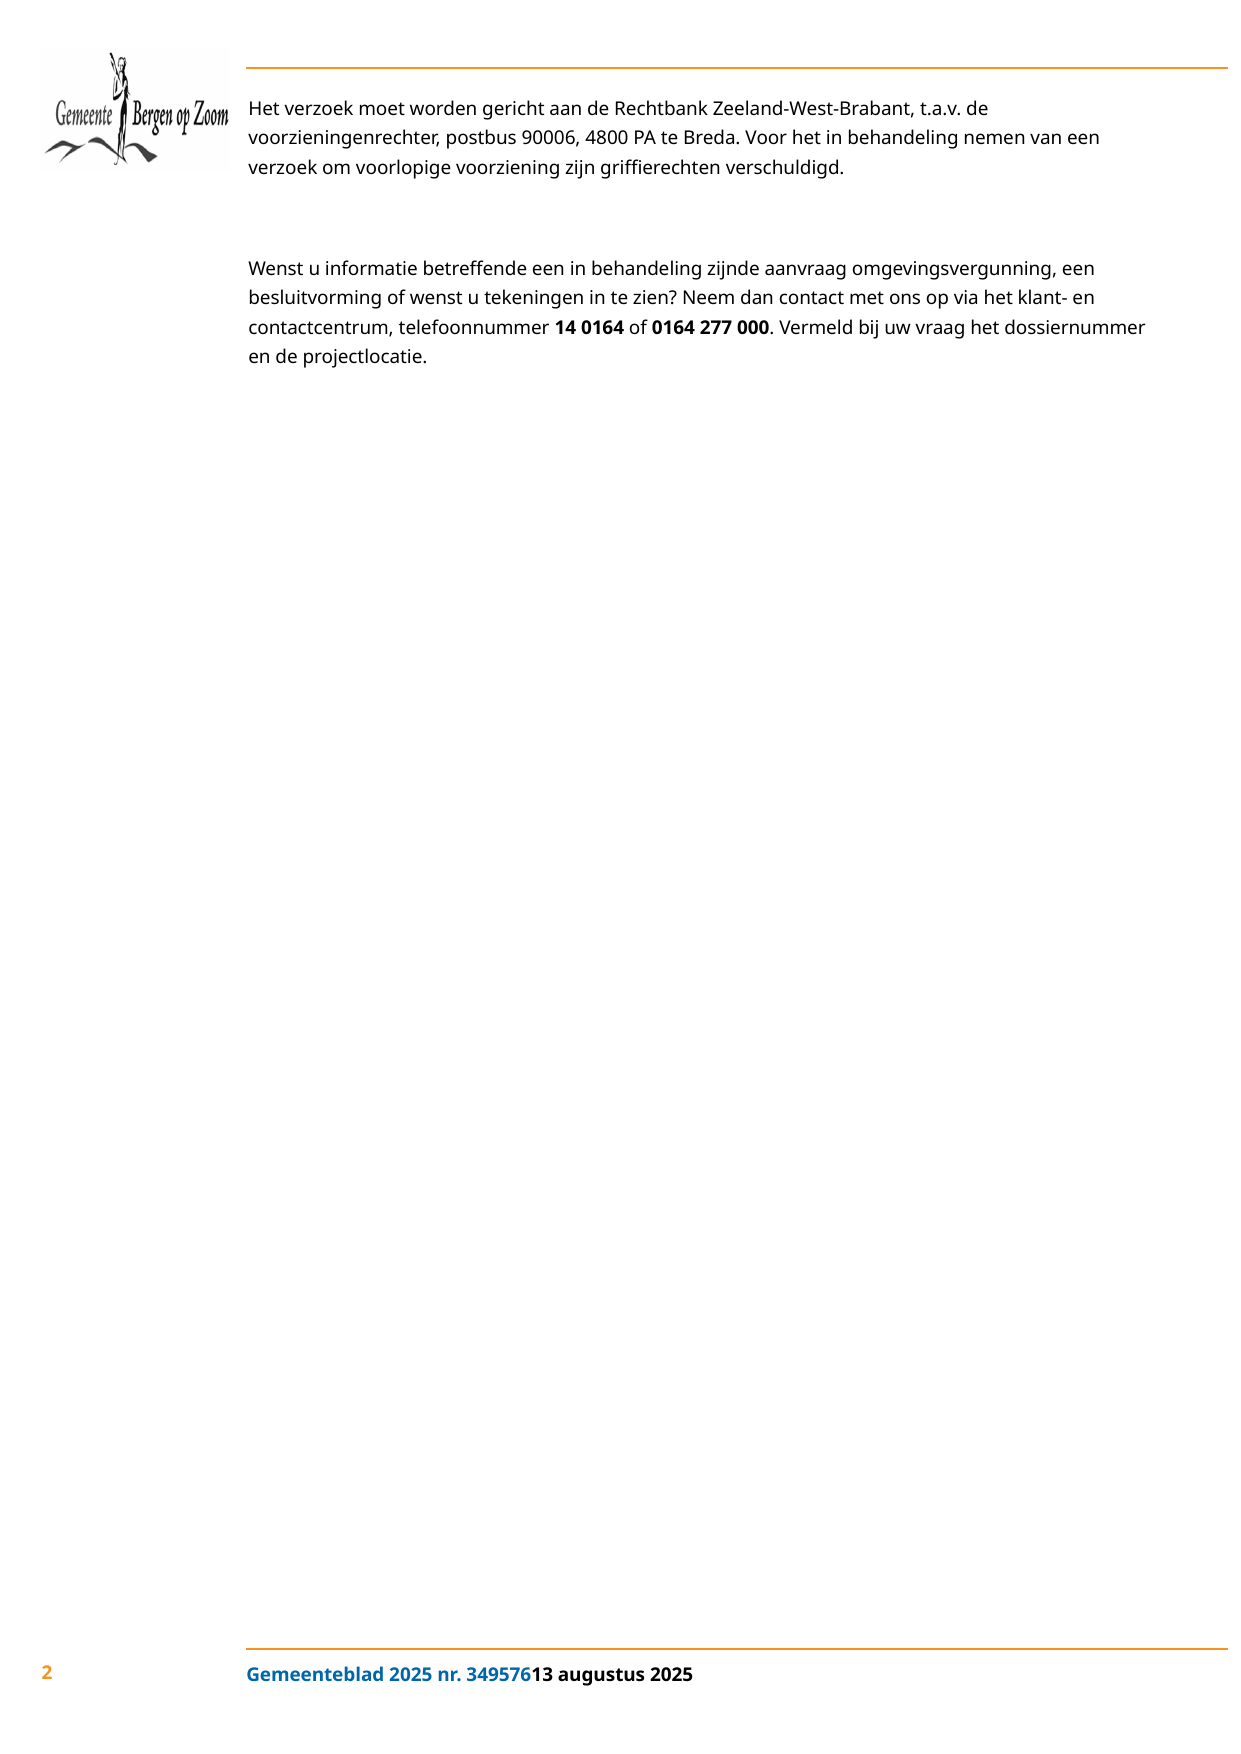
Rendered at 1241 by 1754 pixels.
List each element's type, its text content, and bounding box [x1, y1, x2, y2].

text Het verzoek moet worden gericht aan de Rechtbank Zeeland-West-Brabant, t.a.v. de voorzieningenrechter, postbus 90006, 4800 PA te Breda. Voor het in behandeling nemen van een verzoek om voorlopige voorziening zijn griffierechten verschuldigd. [248, 95, 1152, 180]
text Wenst u informatie betreffende een in behandeling zijnde aanvraag omgevingsvergunning, een besluitvorming of wenst u tekeningen in te zien? Neem dan contact met ons op via het klant- en contactcentrum, telefoonnummer 14 0164 of 0164 277 000. Vermeld bij uw vraag het dossiernummer en de projectlocatie. [248, 255, 1152, 369]
picture [41, 47, 231, 172]
